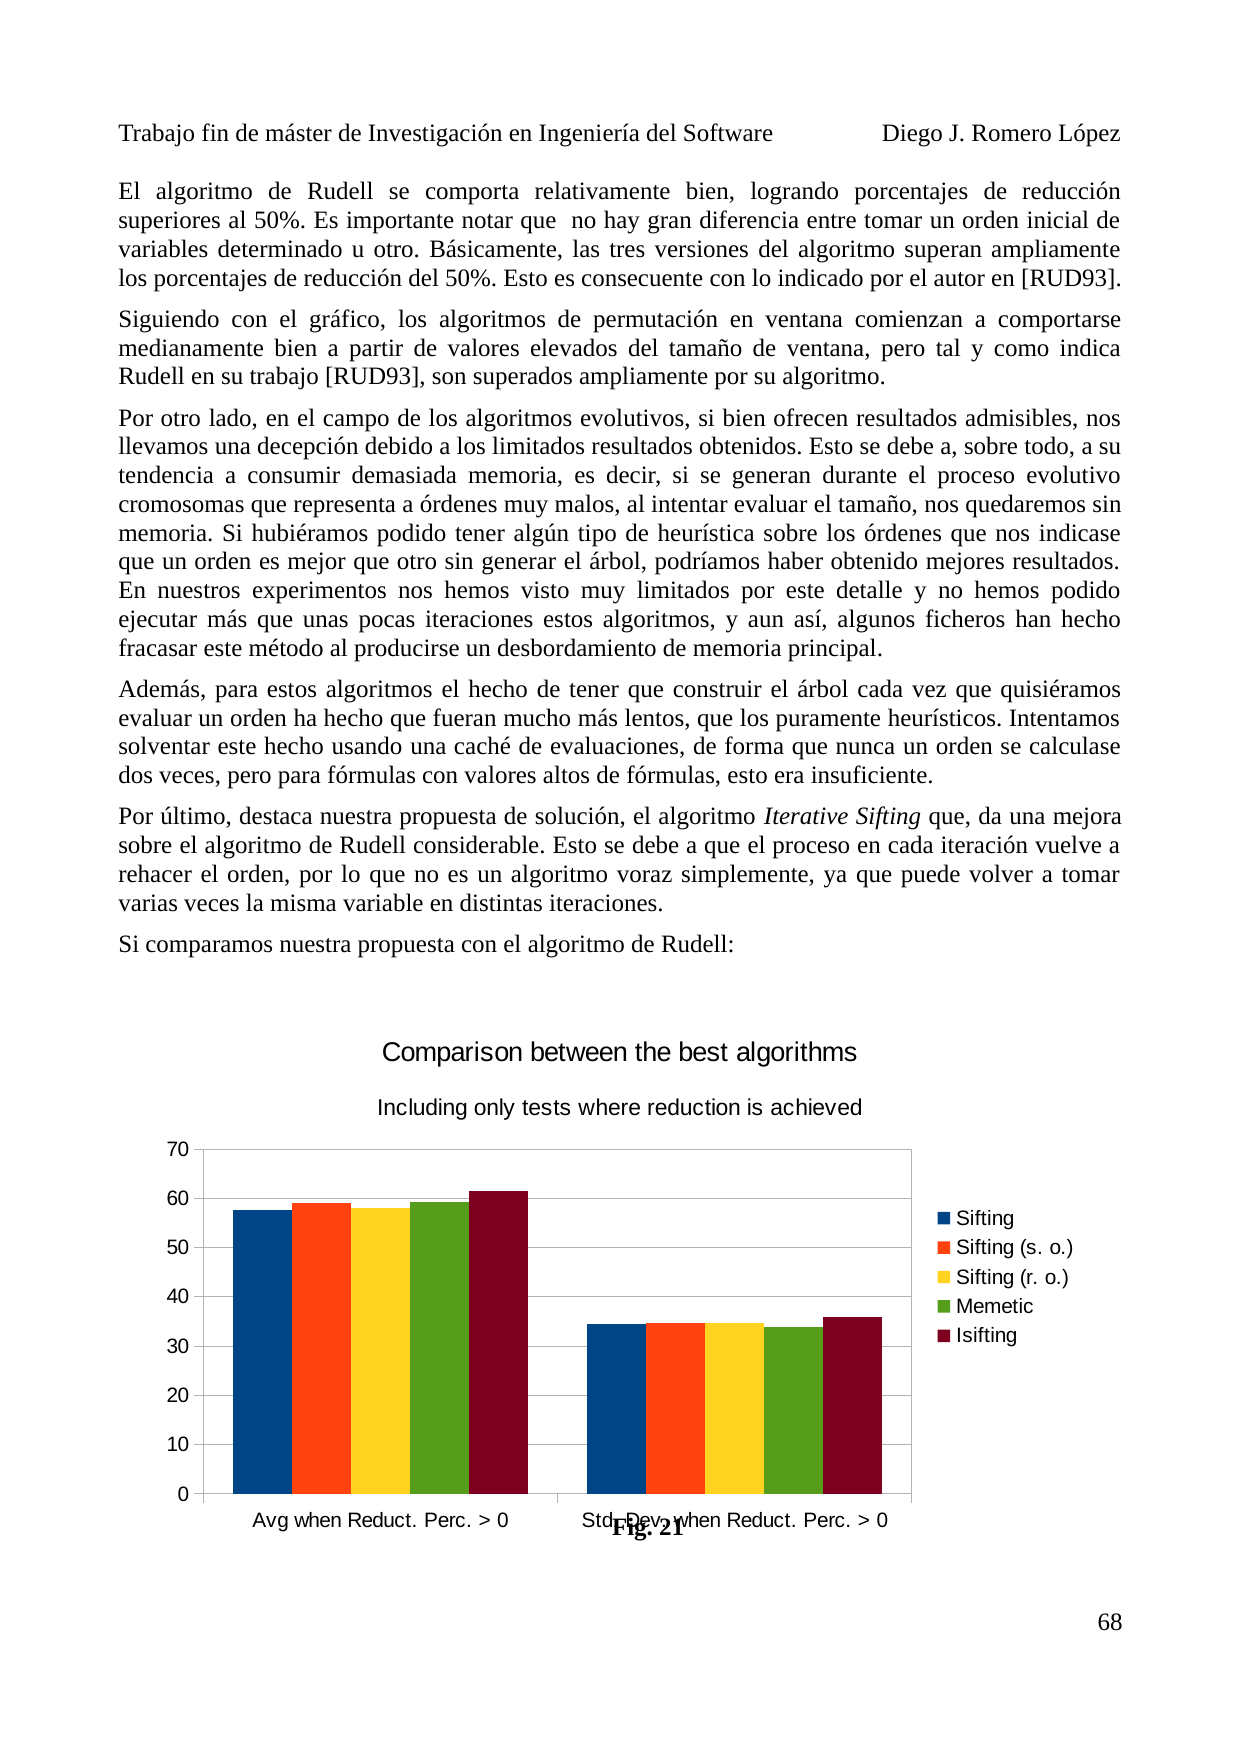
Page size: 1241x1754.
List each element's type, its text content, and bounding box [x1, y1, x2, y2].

text Por otro lado, en el campo de los algoritmos evolutivos, si bien ofrecen resultados admisibles, nos llevamos una decepción debido a los limitados resultados obtenidos. Esto se debe a, sobre todo, a su tendencia a consumir demasiada memoria, es decir, si se generan durante el proceso evolutivo cromosomas que representa a órdenes muy malos, al intentar evaluar el tamaño, nos quedaremos sin memoria. Si hubiéramos podido tener algún tipo de heurística sobre los órdenes que nos indicase que un orden es mejor que otro sin generar el árbol, podríamos haber obtenido mejores resultados. En nuestros experimentos nos hemos visto muy limitados por este detalle y no hemos podido ejecutar más que unas pocas iteraciones estos algoritmos, y aun así, algunos ficheros han hecho fracasar este método al producirse un desbordamiento de memoria principal. [118, 403, 1122, 661]
text Además, para estos algoritmos el hecho de tener que construir el árbol cada vez que quisiéramos evaluar un orden ha hecho que fueran mucho más lentos, que los puramente heurísticos. Intentamos solventar este hecho usando una caché de evaluaciones, de forma que nunca un orden se calculase dos veces, pero para fórmulas con valores altos de fórmulas, esto era insuficiente. [118, 674, 1122, 789]
text Siguiendo con el gráfico, los algoritmos de permutación en ventana comienzan a comportarse medianamente bien a partir de valores elevados del tamaño de ventana, pero tal y como indica Rudell en su trabajo [RUD93], son superados ampliamente por su algoritmo. [118, 304, 1122, 390]
text El algoritmo de Rudell se comporta relativamente bien, logrando porcentajes de reducción superiores al 50%. Es importante notar que no hay gran diferencia entre tomar un orden inicial de variables determinado u otro. Básicamente, las tres versiones del algoritmo superan ampliamente los porcentajes de reducción del 50%. Esto es consecuente con lo indicado por el autor en [RUD93]. [118, 176, 1122, 291]
text Por último, destaca nuestra propuesta de solución, el algoritmo Iterative Sifting que, da una mejora sobre el algoritmo de Rudell considerable. Esto se debe a que el proceso en cada iteración vuelve a rehacer el orden, por lo que no es un algoritmo voraz simplemente, ya que puede volver a tomar varias veces la misma variable en distintas iteraciones. [118, 801, 1122, 916]
text Si comparamos nuestra propuesta con el algoritmo de Rudell: [118, 929, 1122, 958]
